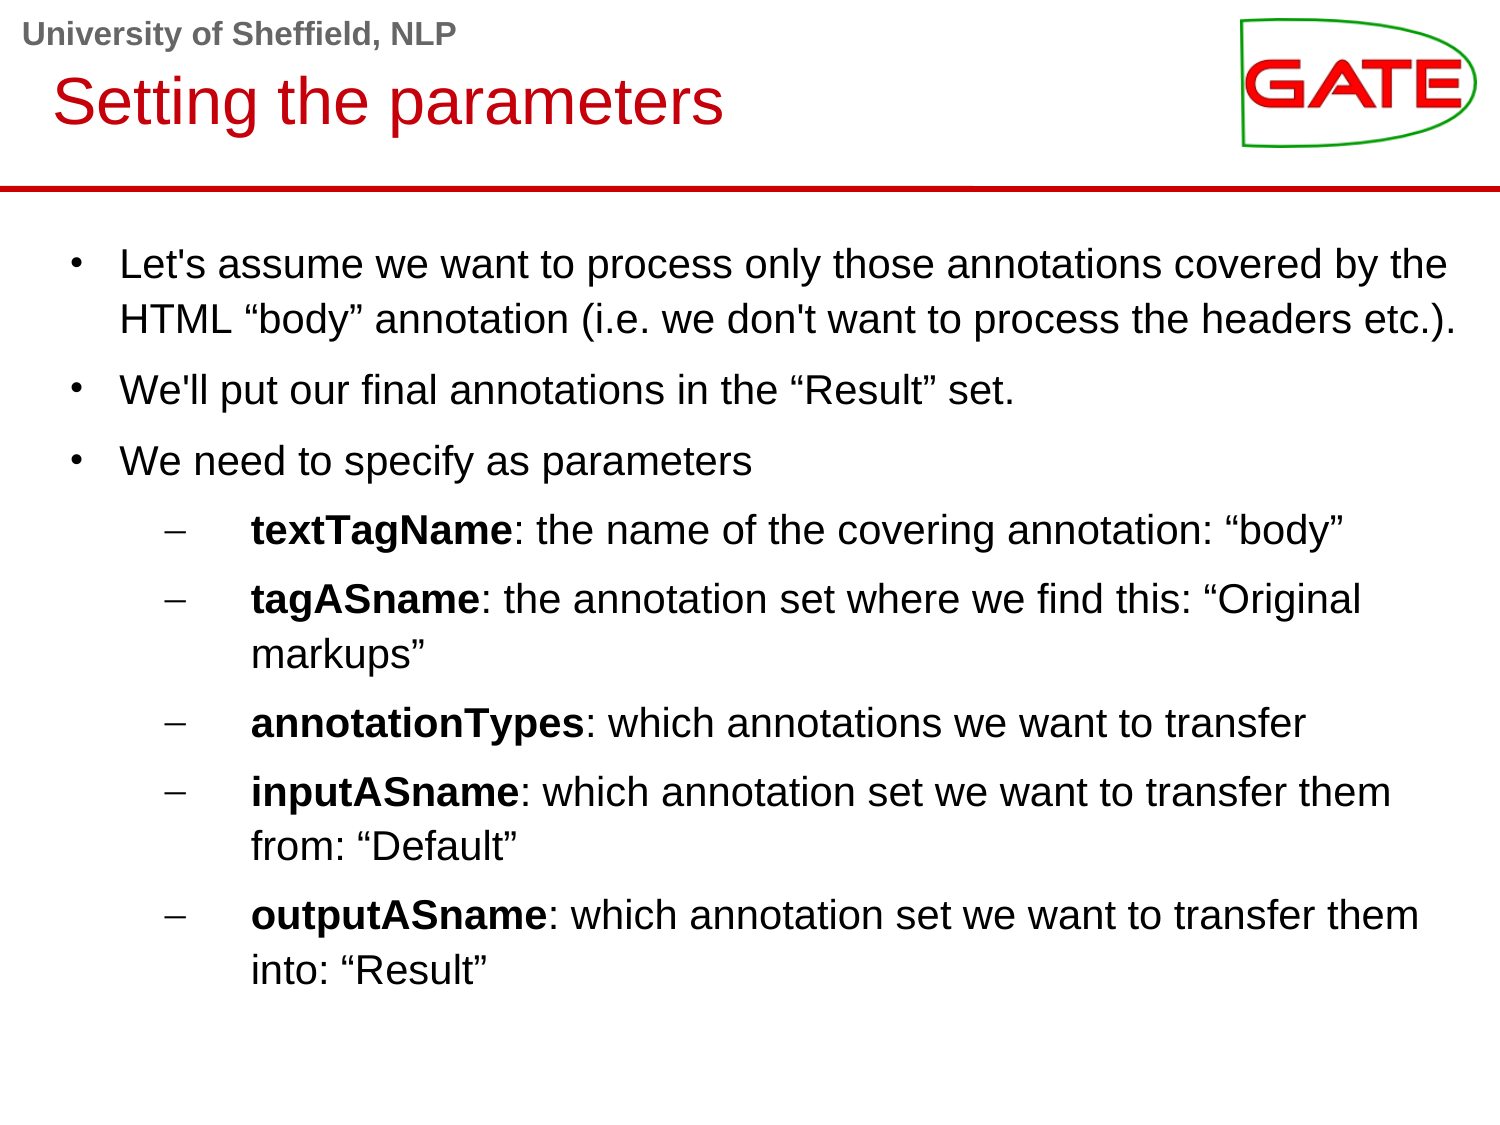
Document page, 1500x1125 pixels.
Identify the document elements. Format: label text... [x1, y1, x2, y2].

picture [1380, 18, 1477, 148]
list Let's assume we want to process only those annotations covered by the HTML “body” annotation (i.e. we don't want to process the headers etc.). We'll put our final annotations in the “Result” set. We need to specify as parameters textTagName: the name of the covering annotation: “body” tagASname: the annotation set where we find this: “Original markups” annotationTypes: which annotations we want to transfer inputASname: which annotation set we want to transfer them from: “Default” outputASname: which annotation set we want to transfer them into: “Result” [0, 224, 1477, 1125]
title Setting the parameters [37, 0, 1380, 196]
